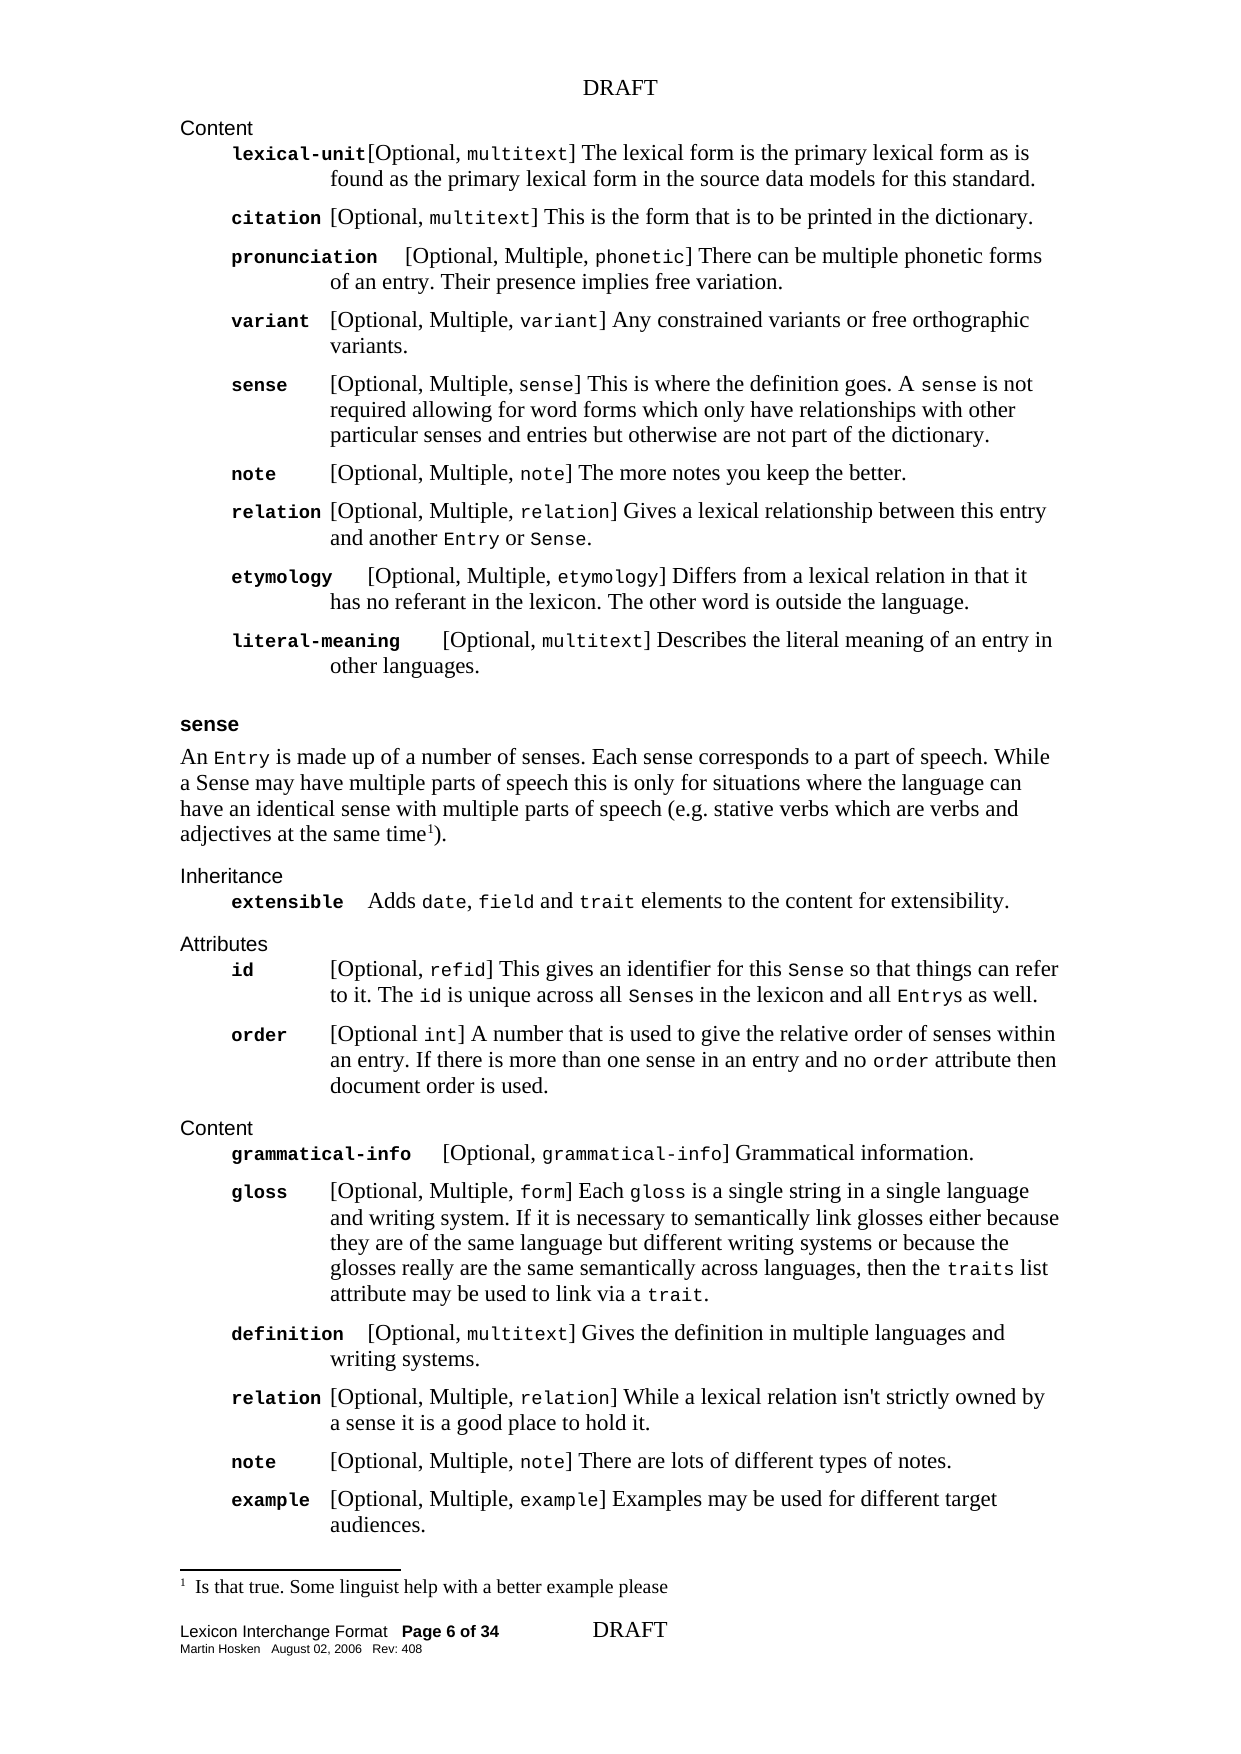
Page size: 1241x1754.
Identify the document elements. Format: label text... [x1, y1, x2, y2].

subtitle Inheritance [180, 865, 1061, 888]
text etymology [Optional, Multiple, etymology] Differs from a lexical relation in that it has no referant in the lexicon. The other word is outside the language. [231, 563, 1061, 614]
text relation [Optional, Multiple, relation] While a lexical relation isn't strictly owned by a sense it is a good place to hold it. [231, 1384, 1061, 1435]
text id [Optional, refid] This gives an identifier for this Sense so that things can refer to it. The id is unique across all Senses in the lexicon and all Entrys as well. [231, 956, 1061, 1008]
text example [Optional, Multiple, example] Examples may be used for different target audiences. [231, 1486, 1061, 1538]
text note [Optional, Multiple, note] There are lots of different types of notes. [231, 1448, 1061, 1474]
text An Entry is made up of a number of senses. Each sense corresponds to a part of speech. While a Sense may have multiple parts of speech this is only for situations where the language can have an identical sense with multiple parts of speech (e.g. stative verbs which are verbs and adjectives at the same time). [180, 744, 1061, 847]
subtitle Content [180, 1117, 1061, 1140]
text relation [Optional, Multiple, relation] Gives a lexical relationship between this entry and another Entry or Sense. [231, 498, 1061, 551]
text grammatical-info [Optional, grammatical-info] Grammatical information. [231, 1140, 1061, 1166]
text lexical-unit [Optional, multitext] The lexical form is the primary lexical form as is found as the primary lexical form in the source data models for this standard. [231, 140, 1061, 192]
text extensible Adds date, field and trait elements to the content for extensibility. [231, 888, 1061, 914]
text variant [Optional, Multiple, variant] Any constrained variants or free orthographic variants. [231, 307, 1061, 358]
text literal-meaning [Optional, multitext] Describes the literal meaning of an entry in other languages. [231, 627, 1061, 678]
text gloss [Optional, Multiple, form] Each gloss is a single string in a single language and writing system. If it is necessary to semantically link glosses either because they are of the same language but different writing systems or because the glosses really are the same semantically across languages, then the traits list attribute may be used to link via a trait. [231, 1178, 1061, 1307]
text definition [Optional, multitext] Gives the definition in multiple languages and writing systems. [231, 1320, 1061, 1371]
subtitle Attributes [180, 933, 1061, 956]
text order [Optional int] A number that is used to give the relative order of senses within an entry. If there is more than one sense in an entry and no order attribute then document order is used. [231, 1021, 1061, 1098]
subtitle sense [180, 712, 1061, 735]
text pronunciation [Optional, Multiple, phonetic] There can be multiple phonetic forms of an entry. Their presence implies free variation. [231, 243, 1061, 294]
text sense [Optional, Multiple, sense] This is where the definition goes. A sense is not required allowing for word forms which only have relationships with other particular senses and entries but otherwise are not part of the dictionary. [231, 371, 1061, 447]
text Is that true. Some linguist help with a better example please [180, 1576, 1061, 1598]
text note [Optional, Multiple, note] The more notes you keep the better. [231, 460, 1061, 486]
text citation [Optional, multitext] This is the form that is to be printed in the dictionary. [231, 204, 1061, 230]
subtitle Content [180, 117, 1061, 140]
